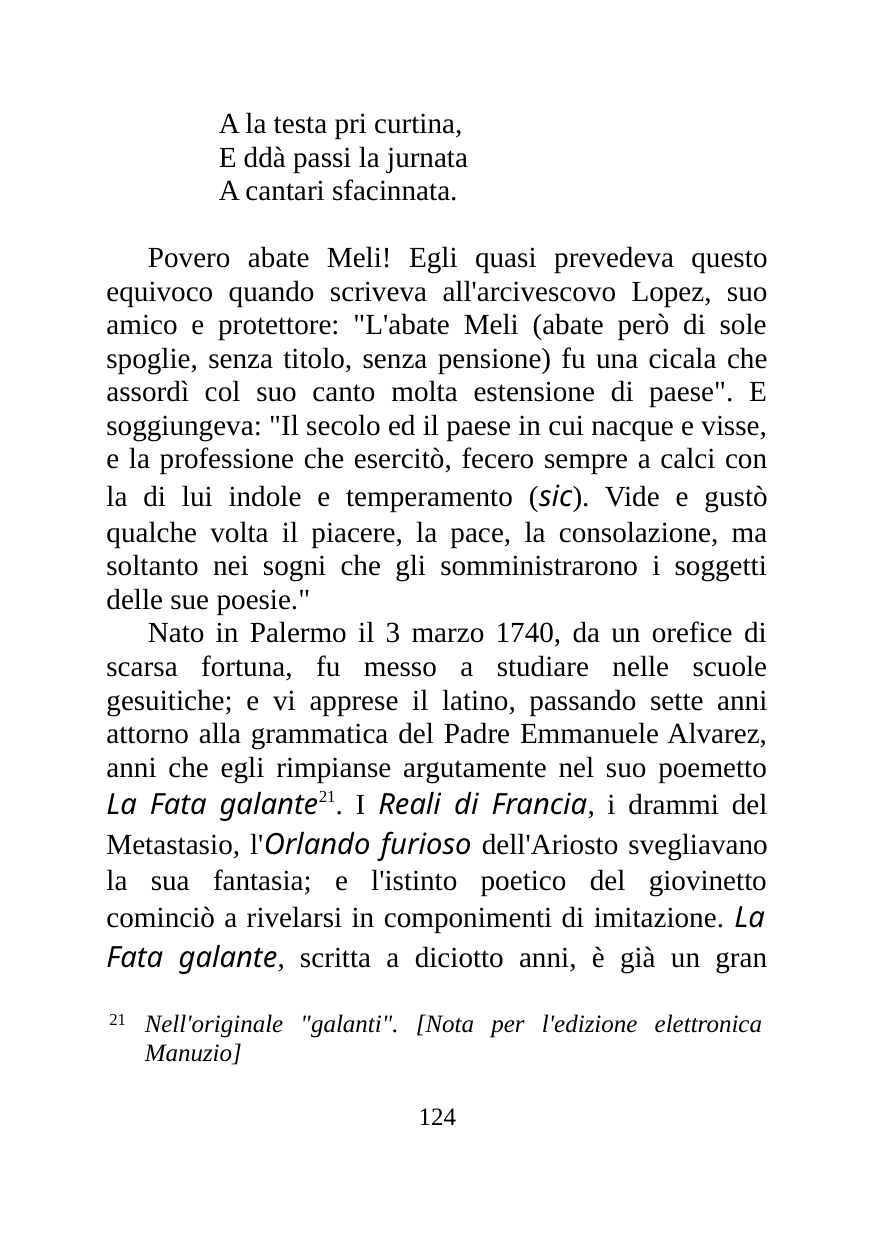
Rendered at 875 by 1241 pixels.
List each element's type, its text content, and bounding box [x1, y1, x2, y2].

text E ddà passi la jurnata [177, 140, 768, 173]
text Nato in Palermo il 3 marzo 1740, da un orefice di scarsa fortuna, fu messo a studiare nelle scuole gesuitiche; e vi apprese il latino, passando sette anni attorno alla grammatica del Padre Emmanuele Alvarez, anni che egli rimpianse argutamente nel suo poemetto La Fata galante. I Reali di Francia, i drammi del Metastasio, l'Orlando furioso dell'Ariosto svegliavano la sua fantasia; e l'istinto poetico del giovinetto cominciò a rivelarsi in componimenti di imitazione. La Fata galante, scritta a diciotto anni, è già un gran [106, 616, 768, 976]
text Nell'originale "galanti". [Nota per l'edizione elettronica Manuzio] [106, 1007, 768, 1070]
text Povero abate Meli! Egli quasi prevedeva questo equivoco quando scriveva all'arcivescovo Lopez, suo amico e protettore: "L'abate Meli (abate però di sole spoglie, senza titolo, senza pensione) fu una cicala che assordì col suo canto molta estensione di paese". E soggiungeva: "Il secolo ed il paese in cui nacque e visse, e la professione che esercitò, fecero sempre a calci con la di lui indole e temperamento (sic). Vide e gustò qualche volta il piacere, la pace, la consolazione, ma soltanto nei sogni che gli somministrarono i soggetti delle sue poesie." [106, 240, 768, 616]
text A la testa pri curtina, [177, 106, 768, 140]
text A cantari sfacinnata. [177, 173, 768, 207]
